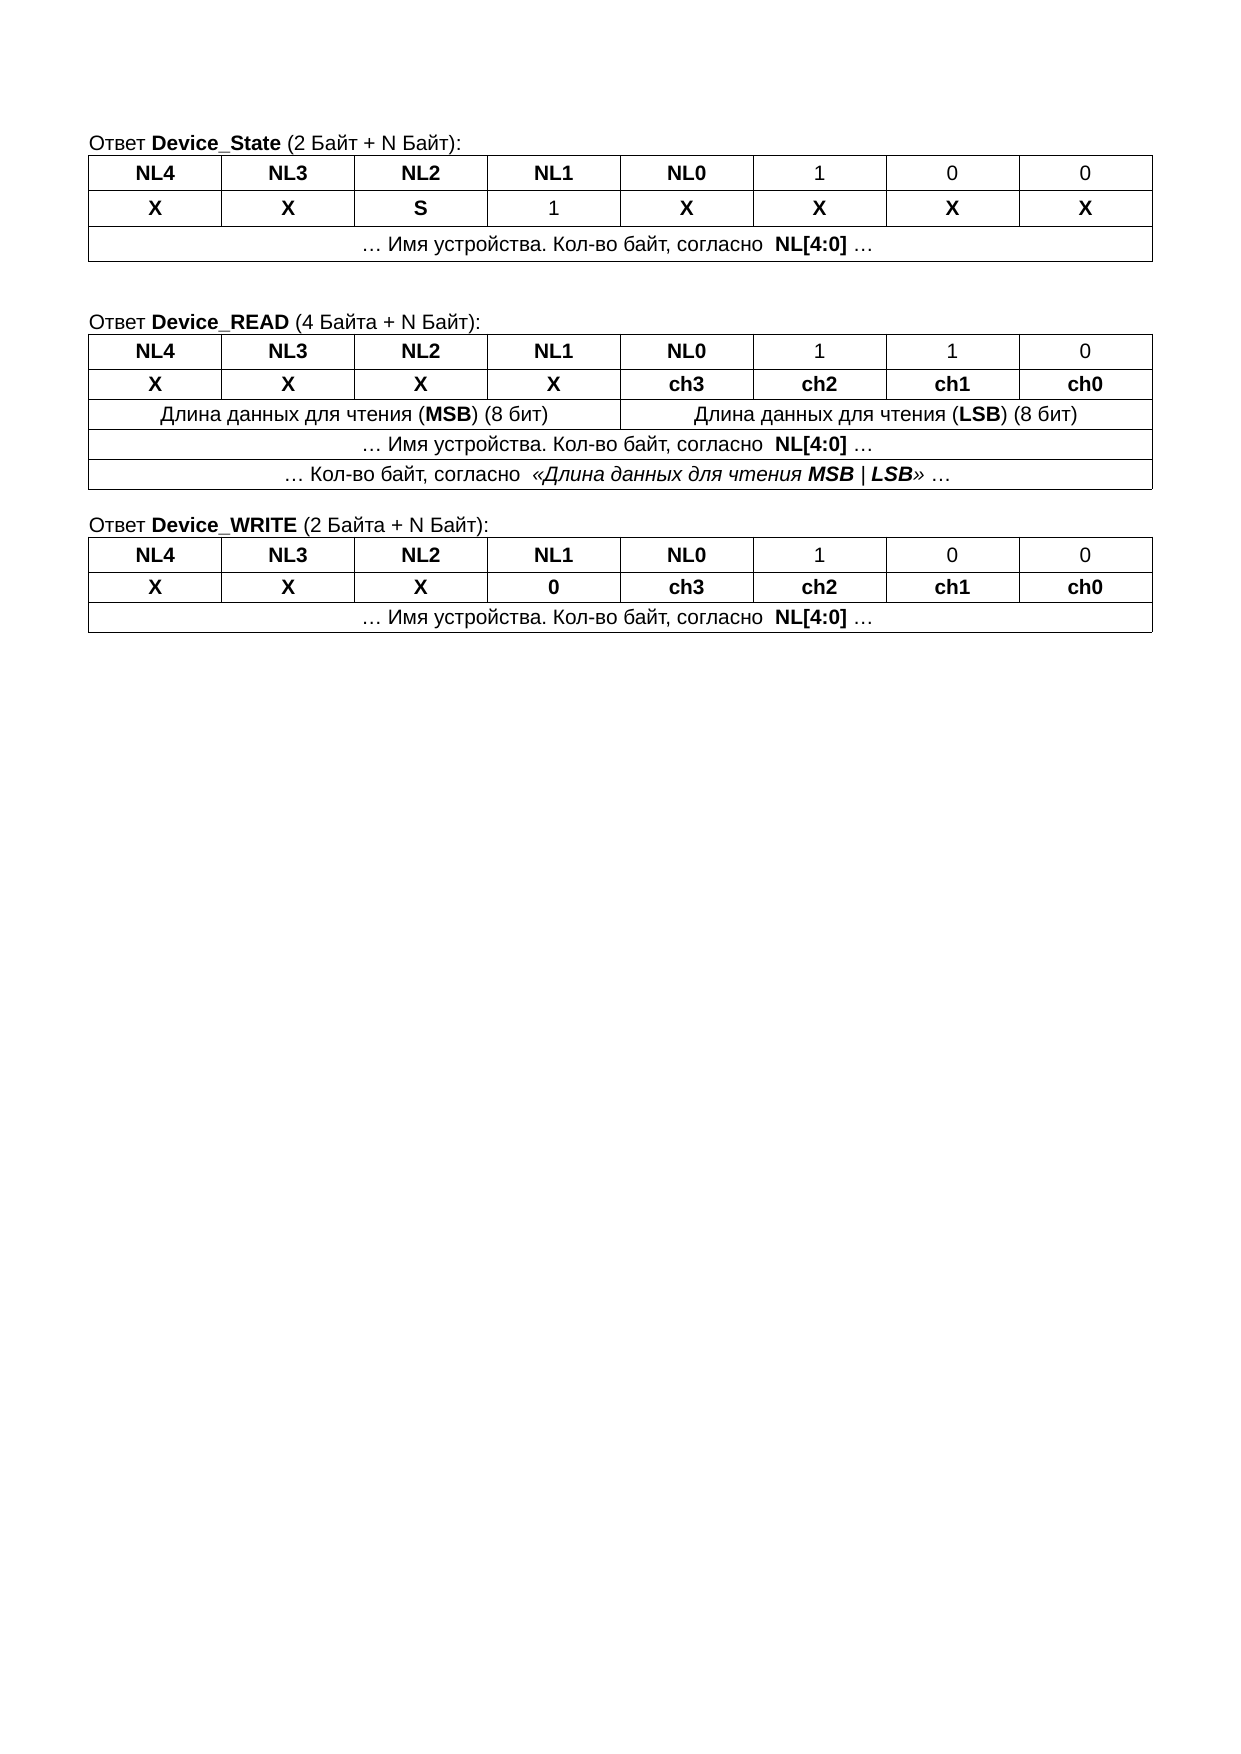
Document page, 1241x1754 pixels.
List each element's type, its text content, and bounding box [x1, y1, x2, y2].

table_header 0 [1020, 156, 1152, 190]
table_header 0 [1020, 335, 1152, 369]
table_header ch0 [1020, 573, 1152, 602]
table_header ch1 [887, 370, 1019, 399]
table_header ch2 [754, 573, 886, 602]
table_cell Длина данных для чтения (LSB) (8 бит) [621, 400, 1152, 429]
table_cell … Имя устройства. Кол-во байт, согласно NL[4:0] … [89, 603, 1152, 632]
table_cell … Имя устройства. Кол-во байт, согласно NL[4:0] … [89, 430, 1152, 459]
table_header 1 [887, 335, 1019, 369]
table_header ch1 [887, 573, 1019, 602]
table_header X [488, 370, 620, 399]
table_header NL3 [222, 335, 354, 369]
table_header 0 [1020, 538, 1152, 572]
table_header NL1 [488, 156, 620, 190]
text Ответ Device_State (2 Байт + N Байт): [88, 131, 1152, 155]
table_header X [222, 573, 354, 602]
table_header ch2 [754, 370, 886, 399]
table_header 0 [887, 156, 1019, 190]
table_header NL3 [222, 156, 354, 190]
table_header NL0 [621, 335, 753, 369]
table_cell X [887, 191, 1019, 226]
table_cell X [621, 191, 753, 226]
table_header NL2 [355, 335, 487, 369]
table_header ch3 [621, 370, 753, 399]
table_cell 1 [488, 191, 620, 226]
table_header NL4 [89, 538, 221, 572]
table_header 1 [754, 156, 886, 190]
table_header NL2 [355, 538, 487, 572]
table_header ch0 [1020, 370, 1152, 399]
table_header NL1 [488, 335, 620, 369]
table_header NL1 [488, 538, 620, 572]
table_header 1 [754, 538, 886, 572]
table_header X [355, 573, 487, 602]
table_header 1 [754, 335, 886, 369]
table_header NL2 [355, 156, 487, 190]
table_cell … Имя устройства. Кол-во байт, согласно NL[4:0] … [89, 227, 1152, 261]
table_cell X [1020, 191, 1152, 226]
table_cell … Кол-во байт, согласно «Длина данных для чтения MSB | LSB» … [89, 460, 1152, 488]
table_header NL4 [89, 156, 221, 190]
table_header X [222, 370, 354, 399]
table_header 0 [488, 573, 620, 602]
table_cell Длина данных для чтения (MSB) (8 бит) [89, 400, 620, 429]
table_header 0 [887, 538, 1019, 572]
table_cell X [89, 191, 221, 226]
table_header X [89, 573, 221, 602]
table_header X [355, 370, 487, 399]
text Ответ Device_WRITE (2 Байта + N Байт): [88, 513, 1152, 537]
table_header NL4 [89, 335, 221, 369]
table_cell X [222, 191, 354, 226]
table_header NL3 [222, 538, 354, 572]
table_header X [89, 370, 221, 399]
text Ответ Device_READ (4 Байта + N Байт): [88, 309, 1152, 333]
table_cell S [355, 191, 487, 226]
table_header NL0 [621, 156, 753, 190]
table_cell X [754, 191, 886, 226]
table_header ch3 [621, 573, 753, 602]
table_header NL0 [621, 538, 753, 572]
